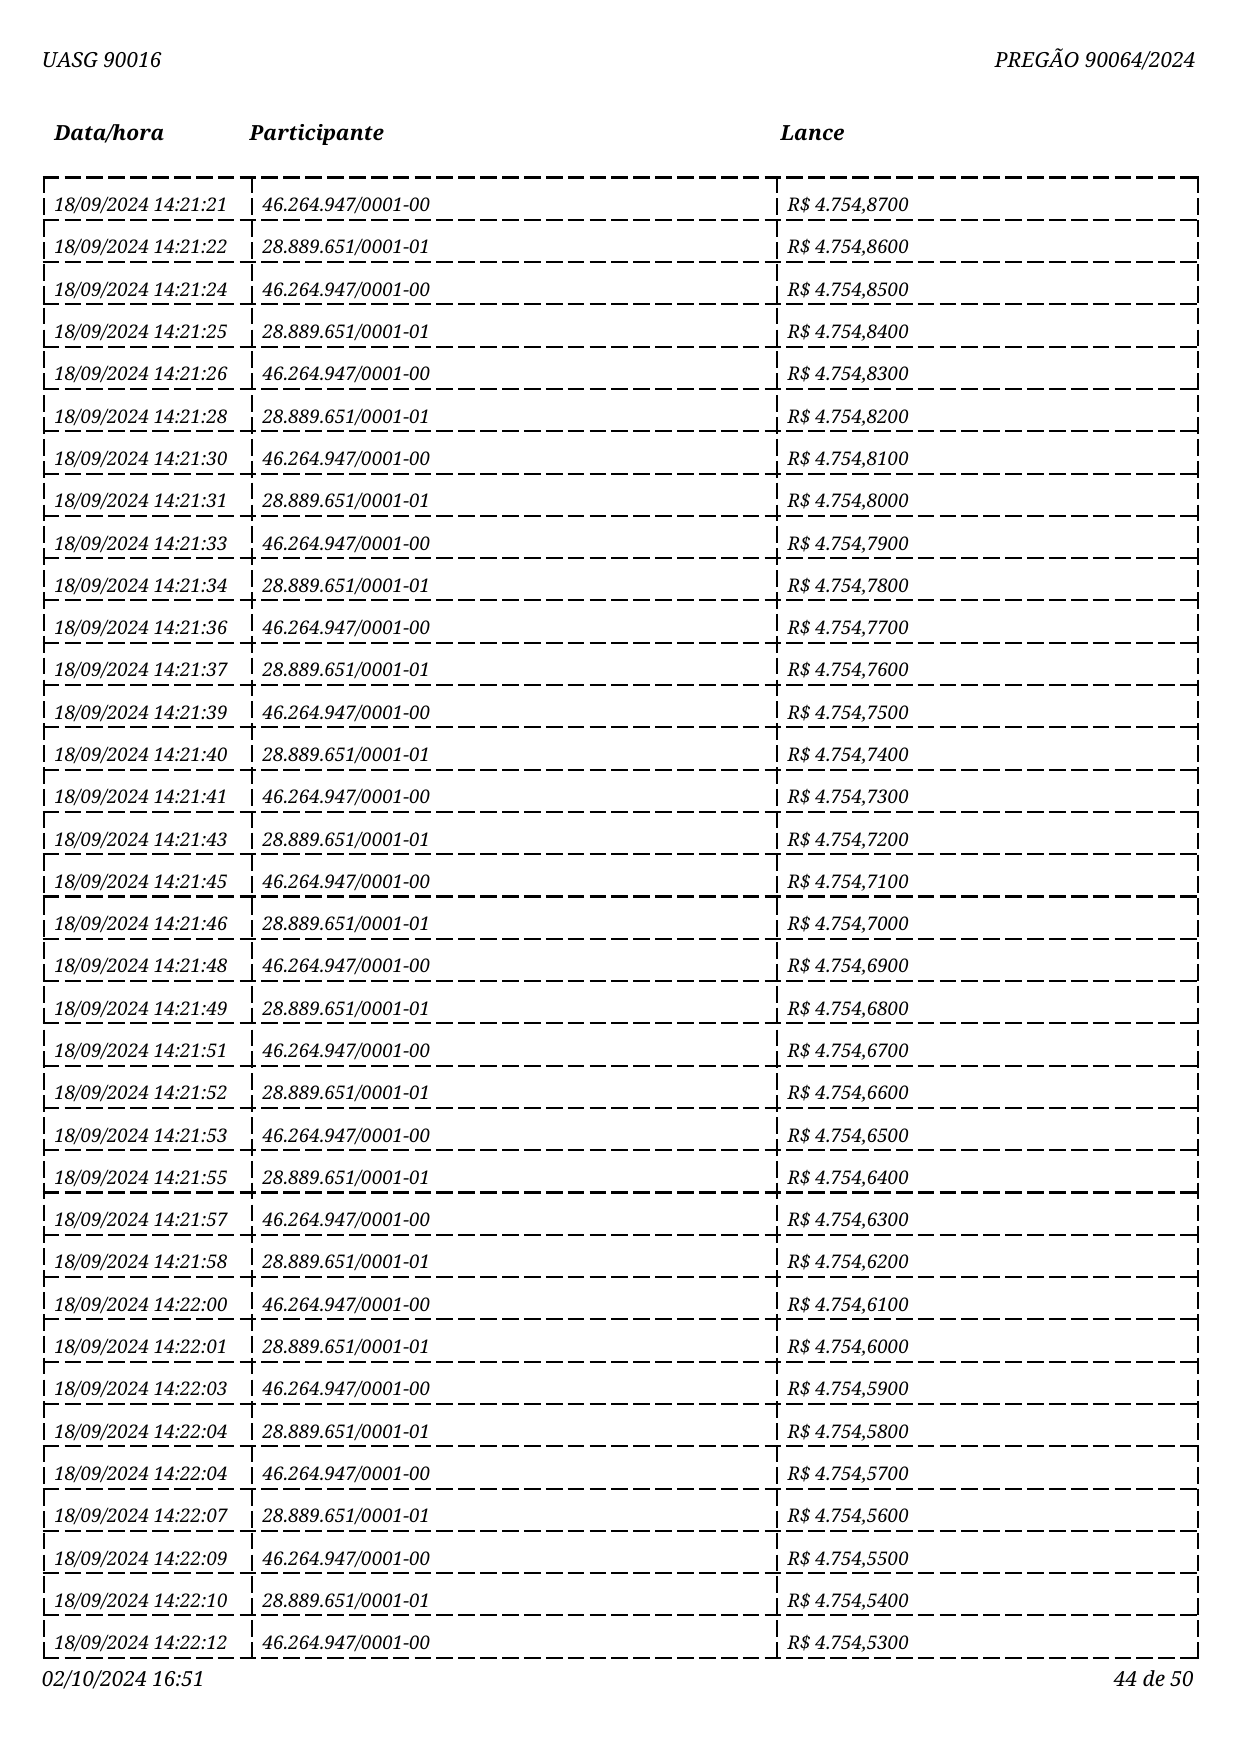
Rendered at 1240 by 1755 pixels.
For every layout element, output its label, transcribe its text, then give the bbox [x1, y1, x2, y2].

table_cell 46.264.947/0001-00 [252, 346, 777, 388]
table_cell R$ 4.754,8200 [777, 388, 1198, 430]
table_cell R$ 4.754,5700 [777, 1445, 1198, 1487]
table_cell 46.264.947/0001-00 [252, 769, 777, 811]
table_cell R$ 4.754,7400 [777, 726, 1198, 768]
table_cell 18/09/2024 14:22:01 [44, 1318, 252, 1361]
table_cell 46.264.947/0001-00 [252, 261, 777, 303]
table_cell 18/09/2024 14:22:10 [44, 1572, 252, 1614]
table_cell 18/09/2024 14:21:57 [44, 1191, 252, 1234]
table_cell R$ 4.754,7600 [777, 642, 1198, 684]
table_cell 18/09/2024 14:22:09 [44, 1530, 252, 1572]
table_cell R$ 4.754,7300 [777, 769, 1198, 811]
table_cell R$ 4.754,6100 [777, 1276, 1198, 1318]
table_cell R$ 4.754,7000 [777, 895, 1198, 938]
table_cell 46.264.947/0001-00 [252, 1445, 777, 1487]
table_cell 18/09/2024 14:21:55 [44, 1149, 252, 1191]
table_cell R$ 4.754,5500 [777, 1530, 1198, 1572]
table_cell 28.889.651/0001-01 [252, 1488, 777, 1530]
table_cell 18/09/2024 14:21:43 [44, 811, 252, 853]
table_cell R$ 4.754,8600 [777, 219, 1198, 261]
table_cell R$ 4.754,5900 [777, 1361, 1198, 1403]
table_cell 46.264.947/0001-00 [252, 430, 777, 472]
table_header R$ 4.754,8700 [777, 176, 1198, 219]
table_cell 18/09/2024 14:22:04 [44, 1445, 252, 1487]
table_cell 18/09/2024 14:21:37 [44, 642, 252, 684]
table_cell R$ 4.754,6700 [777, 1022, 1198, 1064]
table_cell 28.889.651/0001-01 [252, 980, 777, 1022]
table_cell 18/09/2024 14:21:33 [44, 515, 252, 557]
table_cell 18/09/2024 14:22:12 [44, 1614, 252, 1657]
table_cell 18/09/2024 14:21:52 [44, 1065, 252, 1107]
table_cell 28.889.651/0001-01 [252, 1065, 777, 1107]
table_cell 28.889.651/0001-01 [252, 1149, 777, 1191]
table_cell R$ 4.754,6800 [777, 980, 1198, 1022]
table_cell 18/09/2024 14:21:28 [44, 388, 252, 430]
table_cell 28.889.651/0001-01 [252, 642, 777, 684]
table_cell 28.889.651/0001-01 [252, 1403, 777, 1445]
table_cell R$ 4.754,8000 [777, 473, 1198, 515]
table_cell 18/09/2024 14:22:04 [44, 1403, 252, 1445]
table_cell 46.264.947/0001-00 [252, 938, 777, 980]
table_cell 28.889.651/0001-01 [252, 219, 777, 261]
table_cell 46.264.947/0001-00 [252, 599, 777, 642]
table_cell R$ 4.754,8500 [777, 261, 1198, 303]
table_cell 18/09/2024 14:21:36 [44, 599, 252, 642]
table_cell 18/09/2024 14:21:26 [44, 346, 252, 388]
table_cell 18/09/2024 14:21:41 [44, 769, 252, 811]
table_cell R$ 4.754,7500 [777, 684, 1198, 726]
table_cell 46.264.947/0001-00 [252, 1361, 777, 1403]
table_cell 28.889.651/0001-01 [252, 895, 777, 938]
table_cell R$ 4.754,6900 [777, 938, 1198, 980]
table_cell 18/09/2024 14:22:03 [44, 1361, 252, 1403]
table_cell R$ 4.754,6400 [777, 1149, 1198, 1191]
table_cell 46.264.947/0001-00 [252, 1022, 777, 1064]
table_cell R$ 4.754,6000 [777, 1318, 1198, 1361]
table_header 46.264.947/0001-00 [252, 176, 777, 219]
table_cell R$ 4.754,7800 [777, 557, 1198, 599]
table_cell 18/09/2024 14:21:39 [44, 684, 252, 726]
table_cell 18/09/2024 14:21:53 [44, 1107, 252, 1149]
table_cell R$ 4.754,8400 [777, 303, 1198, 346]
table_cell 18/09/2024 14:21:22 [44, 219, 252, 261]
table_cell 18/09/2024 14:21:34 [44, 557, 252, 599]
table_cell R$ 4.754,8300 [777, 346, 1198, 388]
table_cell 46.264.947/0001-00 [252, 1107, 777, 1149]
table_cell 18/09/2024 14:21:30 [44, 430, 252, 472]
table_cell R$ 4.754,6500 [777, 1107, 1198, 1149]
table_cell R$ 4.754,5600 [777, 1488, 1198, 1530]
table_cell 18/09/2024 14:21:49 [44, 980, 252, 1022]
table_cell 46.264.947/0001-00 [252, 1614, 777, 1657]
table_cell 46.264.947/0001-00 [252, 853, 777, 895]
table_cell 28.889.651/0001-01 [252, 303, 777, 346]
table_cell R$ 4.754,7100 [777, 853, 1198, 895]
table_cell 28.889.651/0001-01 [252, 811, 777, 853]
table_cell 18/09/2024 14:21:58 [44, 1234, 252, 1276]
table_cell 18/09/2024 14:21:31 [44, 473, 252, 515]
table_cell 46.264.947/0001-00 [252, 515, 777, 557]
table_cell R$ 4.754,6300 [777, 1191, 1198, 1234]
table_cell R$ 4.754,7700 [777, 599, 1198, 642]
table_cell 28.889.651/0001-01 [252, 473, 777, 515]
table_cell R$ 4.754,6600 [777, 1065, 1198, 1107]
table_cell 18/09/2024 14:21:51 [44, 1022, 252, 1064]
table_cell 46.264.947/0001-00 [252, 1276, 777, 1318]
table_cell 28.889.651/0001-01 [252, 557, 777, 599]
table_cell R$ 4.754,5400 [777, 1572, 1198, 1614]
table_header 18/09/2024 14:21:21 [44, 176, 252, 219]
table_cell 46.264.947/0001-00 [252, 1530, 777, 1572]
table_cell 28.889.651/0001-01 [252, 726, 777, 768]
table_cell 28.889.651/0001-01 [252, 1234, 777, 1276]
table_cell 28.889.651/0001-01 [252, 388, 777, 430]
table_cell R$ 4.754,8100 [777, 430, 1198, 472]
table_cell 18/09/2024 14:21:46 [44, 895, 252, 938]
table_cell R$ 4.754,7200 [777, 811, 1198, 853]
table_cell 18/09/2024 14:22:00 [44, 1276, 252, 1318]
table_cell 18/09/2024 14:21:24 [44, 261, 252, 303]
table_cell R$ 4.754,7900 [777, 515, 1198, 557]
table_cell 18/09/2024 14:21:48 [44, 938, 252, 980]
table_cell 18/09/2024 14:22:07 [44, 1488, 252, 1530]
table_cell R$ 4.754,5300 [777, 1614, 1198, 1657]
table_cell 18/09/2024 14:21:45 [44, 853, 252, 895]
table_cell 28.889.651/0001-01 [252, 1318, 777, 1361]
table_cell 46.264.947/0001-00 [252, 1191, 777, 1234]
table_cell R$ 4.754,6200 [777, 1234, 1198, 1276]
table_cell R$ 4.754,5800 [777, 1403, 1198, 1445]
table_cell 18/09/2024 14:21:25 [44, 303, 252, 346]
table_cell 28.889.651/0001-01 [252, 1572, 777, 1614]
table_cell 18/09/2024 14:21:40 [44, 726, 252, 768]
table_cell 46.264.947/0001-00 [252, 684, 777, 726]
